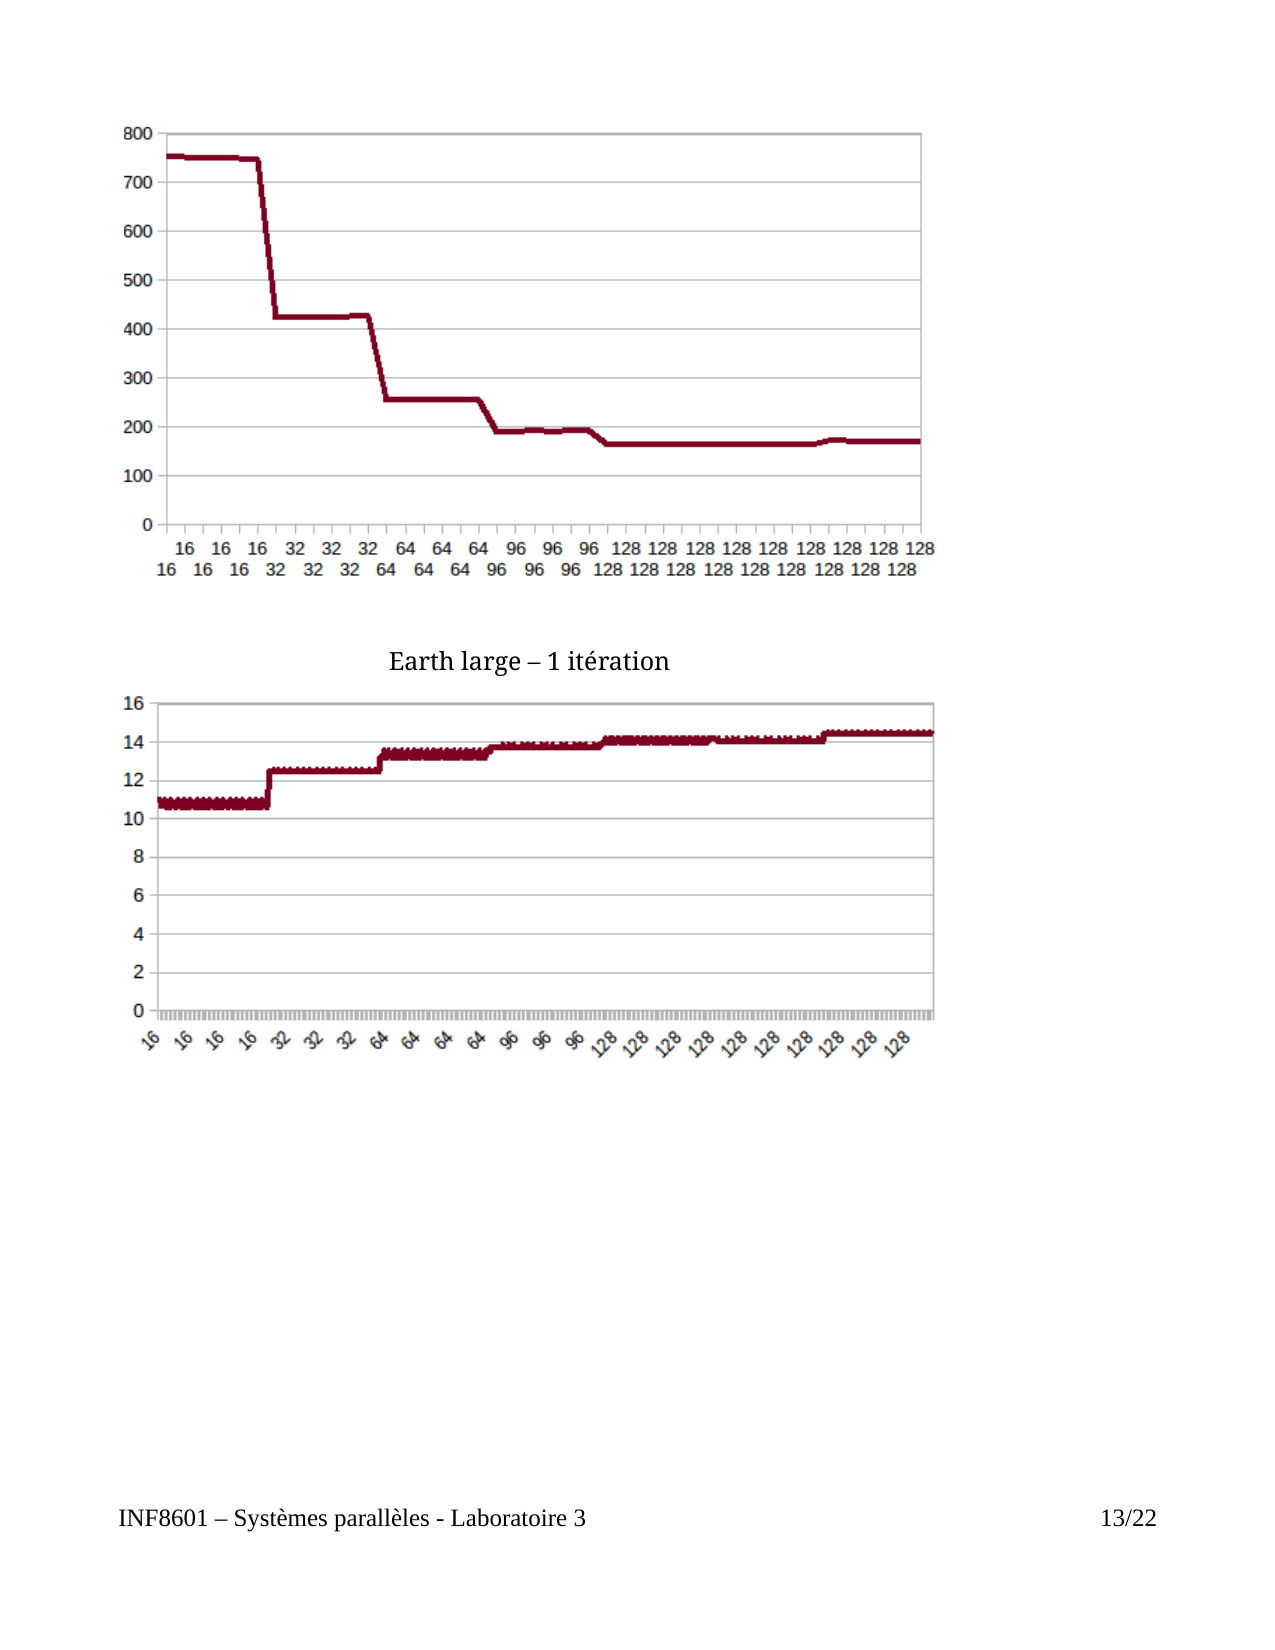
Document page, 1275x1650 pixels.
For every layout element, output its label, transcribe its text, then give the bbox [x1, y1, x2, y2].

table_cell [1049, 118, 1157, 1441]
table_cell [941, 118, 1049, 1441]
table_cell [118, 118, 941, 579]
picture [123, 123, 936, 580]
picture [123, 692, 936, 1067]
table_cell Earth large – 1 itération [118, 580, 941, 1441]
